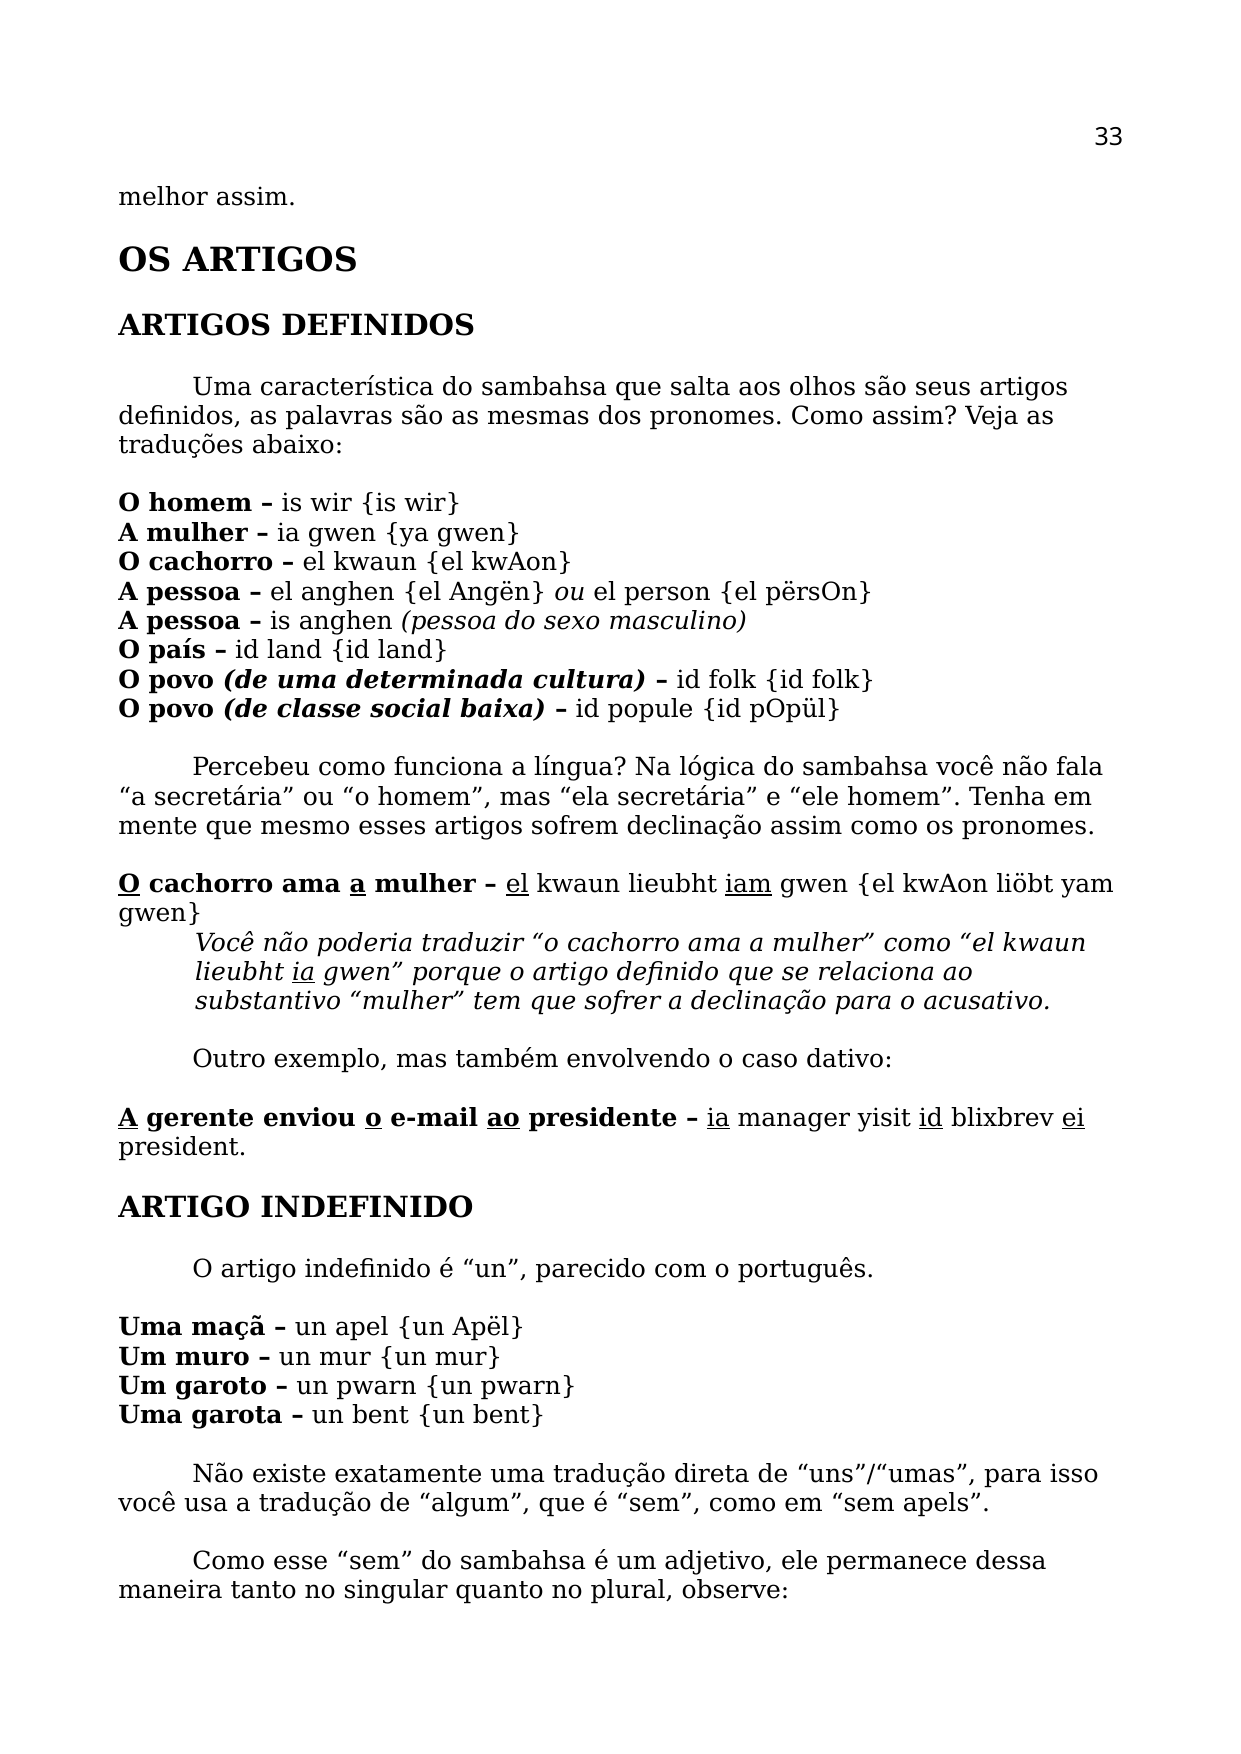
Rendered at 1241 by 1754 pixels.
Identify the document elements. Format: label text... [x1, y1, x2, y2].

text Uma maçã – un apel {un Apël} [118, 1312, 1123, 1342]
text O povo (de uma determinada cultura) – id folk {id folk} [118, 665, 1123, 694]
text Um muro – un mur {un mur} [118, 1342, 1123, 1371]
text Uma característica do sambahsa que salta aos olhos são seus artigos definidos, as palavras são as mesmas dos pronomes. Como assim? Veja as traduções abaixo: [118, 372, 1123, 459]
text O país – id land {id land} [118, 635, 1123, 665]
text Uma garota – un bent {un bent} [118, 1400, 1123, 1430]
text A gerente enviou o e-mail ao presidente – ia manager yisit id blixbrev ei president. [118, 1103, 1123, 1161]
text O homem – is wir {is wir} [118, 488, 1123, 518]
text Percebeu como funciona a língua? Na lógica do sambahsa você não fala “a secretária” ou “o homem”, mas “ela secretária” e “ele homem”. Tenha em mente que mesmo esses artigos sofrem declinação assim como os pronomes. [118, 753, 1123, 840]
text Outro exemplo, mas também envolvendo o caso dativo: [118, 1044, 1123, 1074]
subtitle OS ARTIGOS [118, 240, 1123, 279]
text A mulher – ia gwen {ya gwen} [118, 518, 1123, 547]
text O cachorro – el kwaun {el kwAon} [118, 547, 1123, 577]
text Não existe exatamente uma tradução direta de “uns”/“umas”, para isso você usa a tradução de “algum”, que é “sem”, como em “sem apels”. [118, 1459, 1123, 1517]
text O povo (de classe social baixa) – id popule {id pOpül} [118, 694, 1123, 723]
text A pessoa – is anghen (pessoa do sexo masculino) [118, 606, 1123, 635]
text Como esse “sem” do sambahsa é um adjetivo, ele permanece dessa maneira tanto no singular quanto no plural, observe: [118, 1546, 1123, 1605]
text O artigo indefinido é “un”, parecido com o português. [118, 1254, 1123, 1283]
subtitle ARTIGOS DEFINIDOS [118, 308, 1123, 343]
subtitle ARTIGO INDEFINIDO [118, 1191, 1123, 1225]
text A pessoa – el anghen {el Angën} ou el person {el përsOn} [118, 577, 1123, 606]
text Você não poderia traduzir “o cachorro ama a mulher” como “el kwaun lieubht ia gwen” porque o artigo definido que se relaciona ao substantivo “mulher” tem que sofrer a declinação para o acusativo. [195, 928, 1123, 1015]
text Um garoto – un pwarn {un pwarn} [118, 1371, 1123, 1400]
text O cachorro ama a mulher – el kwaun lieubht iam gwen {el kwAon liöbt yam gwen} [118, 869, 1123, 928]
text melhor assim. [118, 182, 1123, 211]
